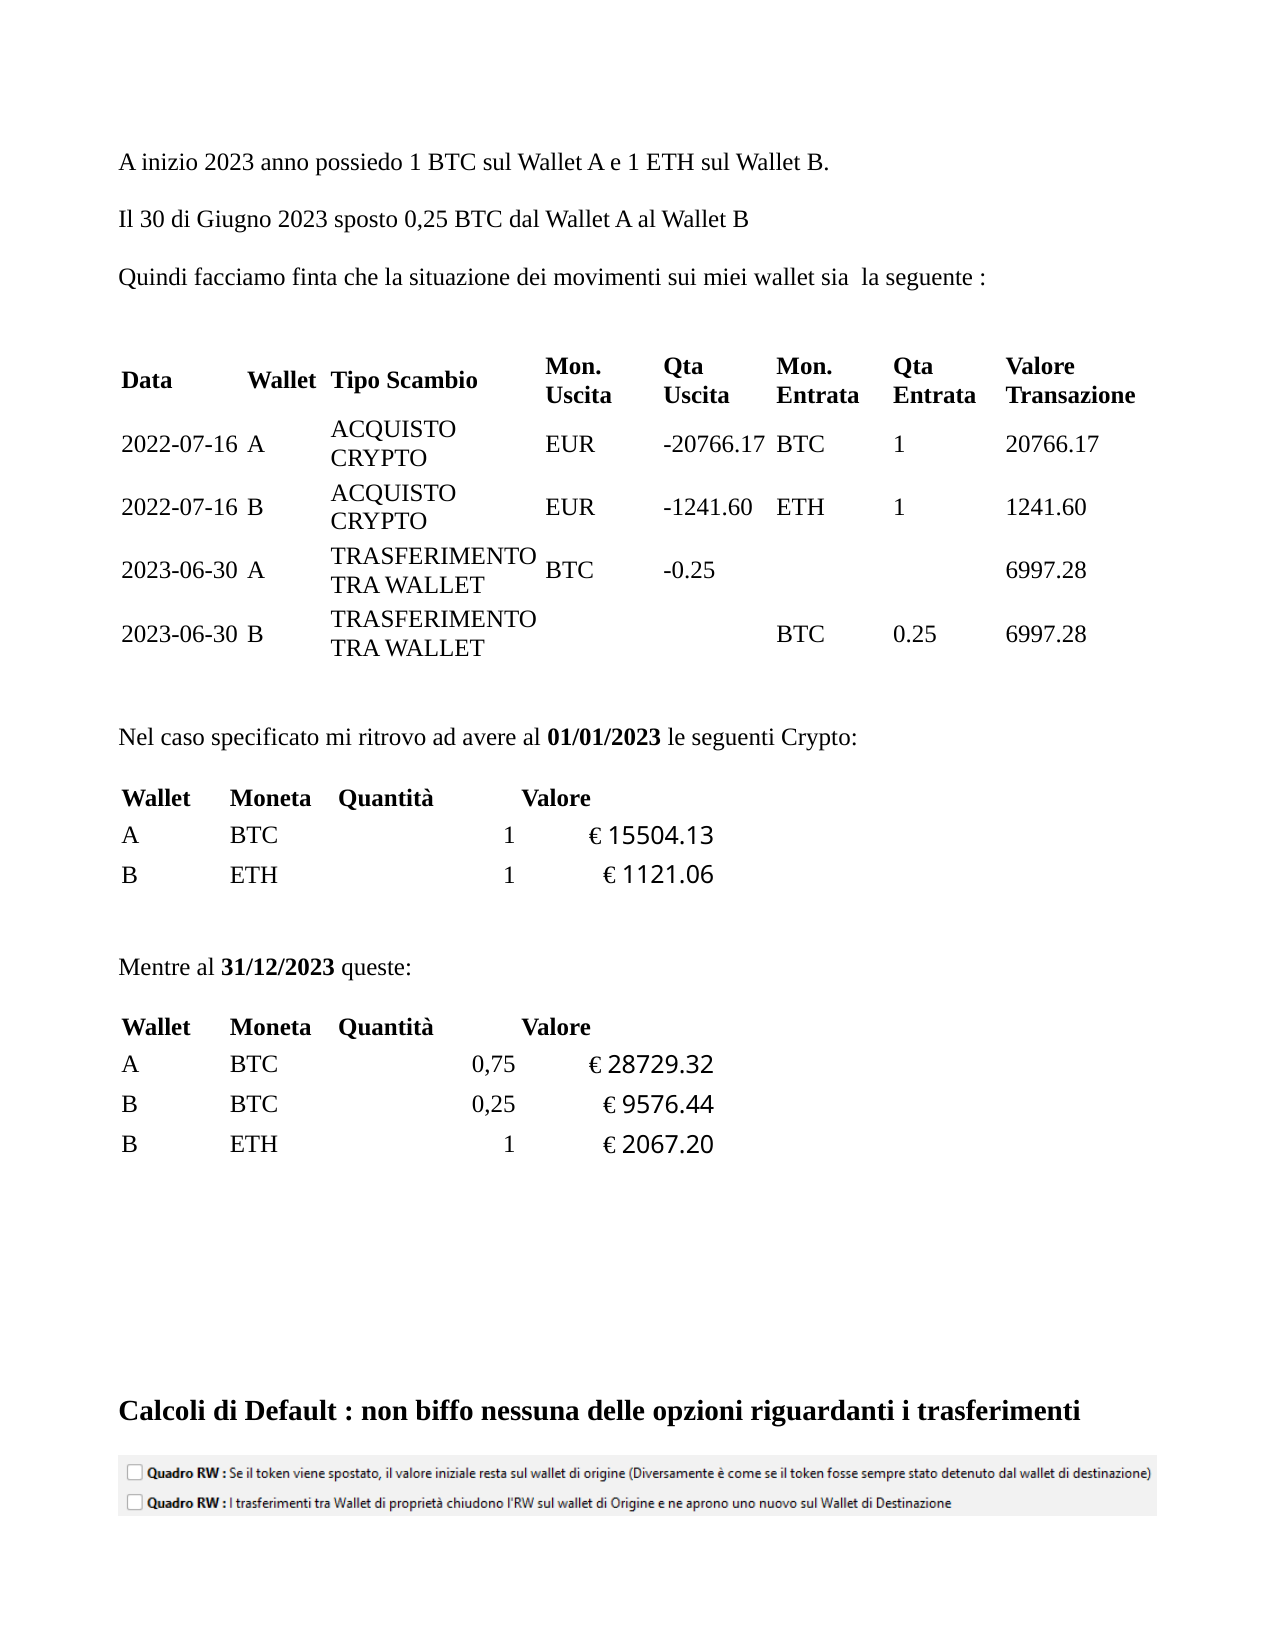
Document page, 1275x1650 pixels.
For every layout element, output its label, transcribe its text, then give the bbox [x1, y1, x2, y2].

table_cell BTC [773, 601, 890, 665]
table_header Moneta [227, 780, 335, 814]
table_cell ETH [773, 475, 890, 538]
table_header Valore [518, 1009, 717, 1044]
table_cell BTC [227, 814, 335, 854]
table_header Tipo Scambio [328, 348, 542, 411]
table_cell € 28729.32 [518, 1044, 717, 1084]
table_cell [890, 538, 1002, 601]
table_cell 2022-07-16 [118, 411, 244, 475]
table_cell 1 [890, 475, 1002, 538]
table_cell 6997.28 [1003, 601, 1157, 665]
table_header Qta Entrata [890, 348, 1002, 411]
table_header Wallet [244, 348, 327, 411]
table_cell -20766.17 [660, 411, 773, 475]
text Il 30 di Giugno 2023 sposto 0,25 BTC dal Wallet A al Wallet B [118, 204, 1157, 233]
table_header Valore Transazione [1003, 348, 1157, 411]
table_header Wallet [118, 1009, 227, 1044]
table_cell 20766.17 [1003, 411, 1157, 475]
text Calcoli di Default : non biffo nessuna delle opzioni riguardanti i trasferimenti [118, 1393, 1157, 1427]
text Nel caso specificato mi ritrovo ad avere al 01/01/2023 le seguenti Crypto: [118, 722, 1157, 751]
table_cell 2023-06-30 [118, 601, 244, 665]
table_cell € 1121.06 [518, 854, 717, 894]
table_cell BTC [227, 1044, 335, 1084]
table_cell [542, 601, 660, 665]
table_cell BTC [773, 411, 890, 475]
table_header Data [118, 348, 244, 411]
table_cell € 9576.44 [518, 1084, 717, 1123]
table_cell 1 [335, 1124, 518, 1163]
table_cell 0,25 [335, 1084, 518, 1123]
table_cell 0,75 [335, 1044, 518, 1084]
table_cell TRASFERIMENTO TRA WALLET [328, 538, 542, 601]
table_cell € 15504.13 [518, 814, 717, 854]
table_cell BTC [227, 1084, 335, 1123]
table_cell B [118, 854, 227, 894]
table_cell EUR [542, 411, 660, 475]
table_cell -0.25 [660, 538, 773, 601]
table_cell BTC [542, 538, 660, 601]
table_header Qta Uscita [660, 348, 773, 411]
table_cell 2023-06-30 [118, 538, 244, 601]
table_cell [660, 601, 773, 665]
table_cell 1 [335, 854, 518, 894]
table_header Mon. Uscita [542, 348, 660, 411]
table_cell ACQUISTO CRYPTO [328, 475, 542, 538]
text Mentre al 31/12/2023 queste: [118, 952, 1157, 980]
table_cell -1241.60 [660, 475, 773, 538]
table_header Moneta [227, 1009, 335, 1044]
table_cell B [244, 475, 327, 538]
table_header Mon. Entrata [773, 348, 890, 411]
table_cell 2022-07-16 [118, 475, 244, 538]
table_cell B [118, 1124, 227, 1163]
table_cell ACQUISTO CRYPTO [328, 411, 542, 475]
text A inizio 2023 anno possiedo 1 BTC sul Wallet A e 1 ETH sul Wallet B. [118, 147, 1157, 176]
table_cell EUR [542, 475, 660, 538]
table_cell 0.25 [890, 601, 1002, 665]
table_cell € 2067.20 [518, 1124, 717, 1163]
table_cell 1241.60 [1003, 475, 1157, 538]
table_cell TRASFERIMENTO TRA WALLET [328, 601, 542, 665]
table_cell A [118, 1044, 227, 1084]
table_header Quantità [335, 780, 518, 814]
table_cell A [244, 411, 327, 475]
table_cell B [244, 601, 327, 665]
table_cell [773, 538, 890, 601]
table_cell 1 [890, 411, 1002, 475]
table_cell ETH [227, 1124, 335, 1163]
table_cell 6997.28 [1003, 538, 1157, 601]
table_cell ETH [227, 854, 335, 894]
table_header Quantità [335, 1009, 518, 1044]
picture [118, 1455, 1157, 1516]
table_cell B [118, 1084, 227, 1123]
table_cell A [244, 538, 327, 601]
table_cell 1 [335, 814, 518, 854]
table_cell A [118, 814, 227, 854]
text Quindi facciamo finta che la situazione dei movimenti sui miei wallet sia la seguente : [118, 262, 1157, 291]
table_header Wallet [118, 780, 227, 814]
table_header Valore [518, 780, 717, 814]
